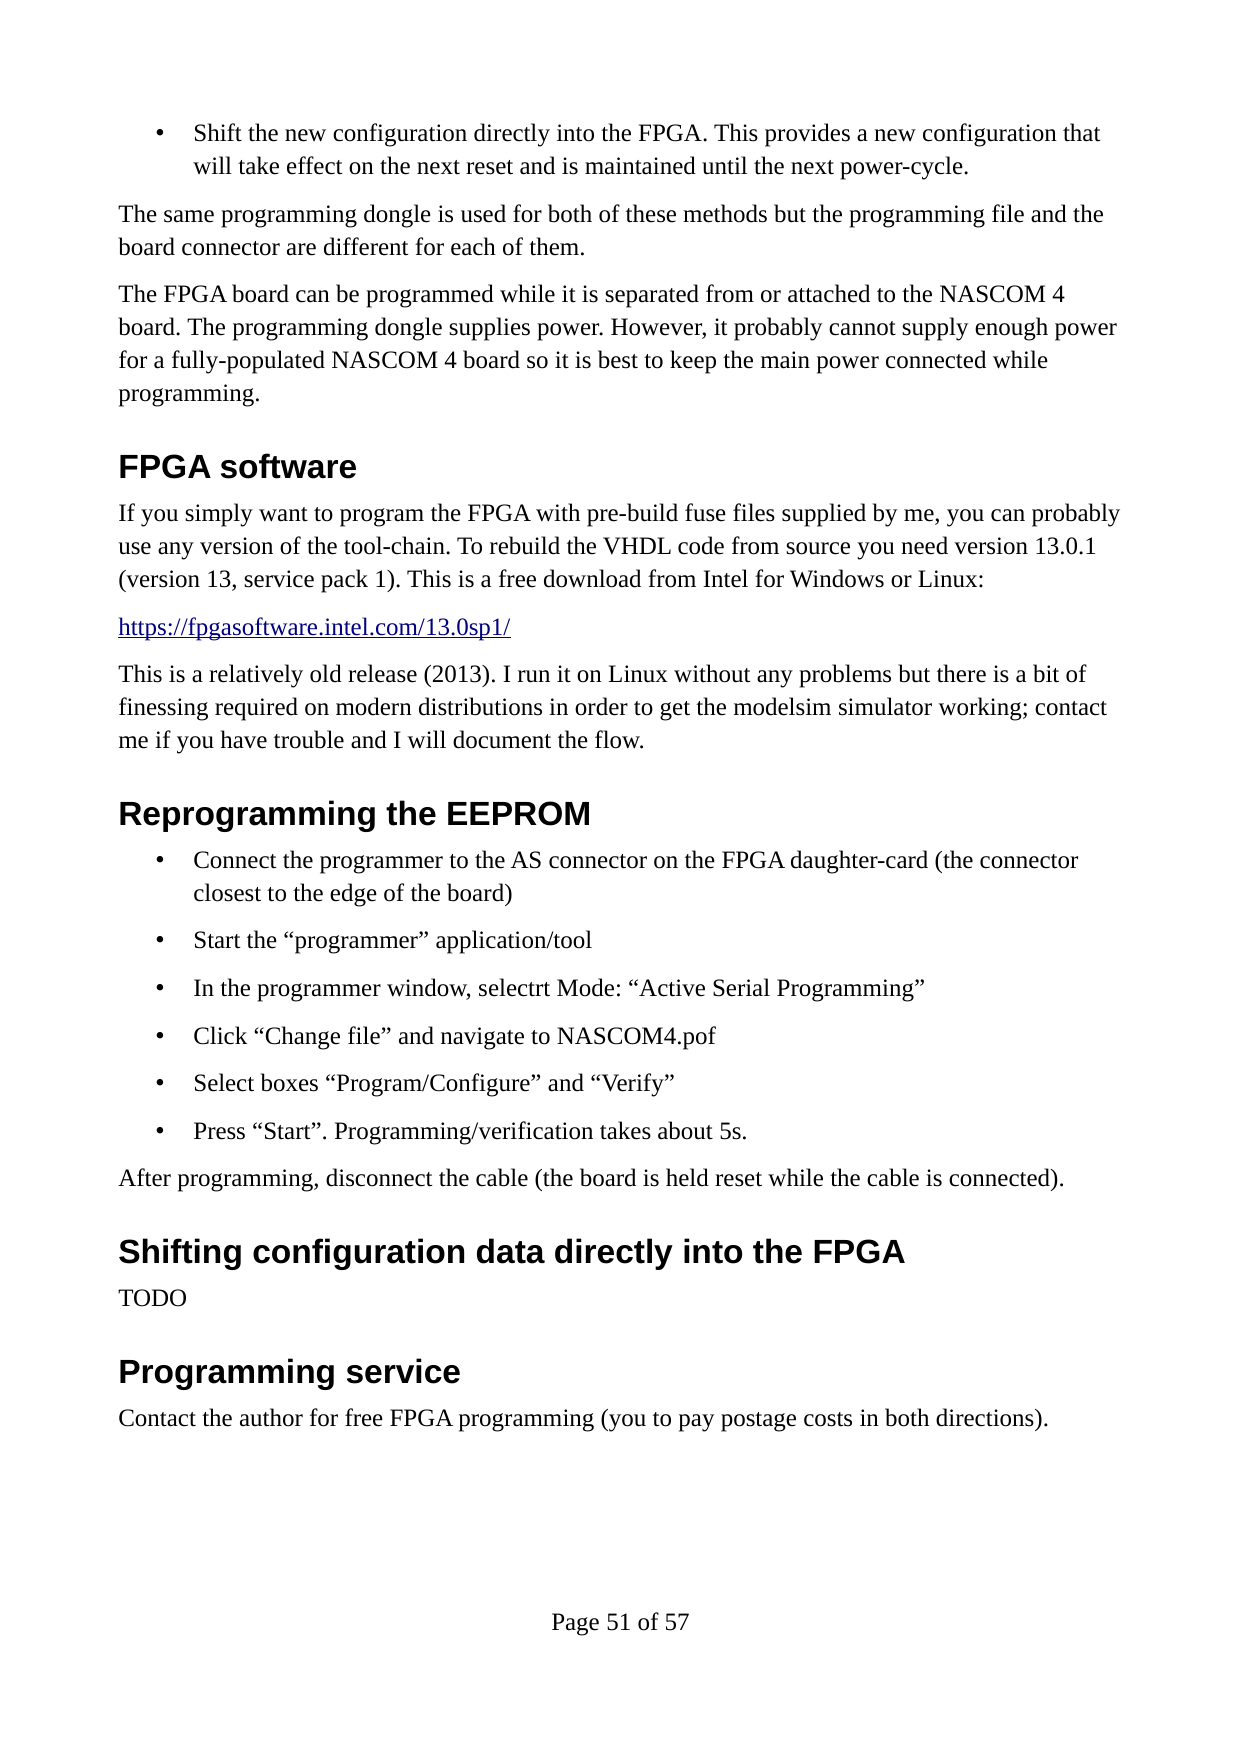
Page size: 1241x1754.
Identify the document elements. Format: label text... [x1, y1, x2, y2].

list Start the “programmer” application/tool [156, 926, 1122, 954]
subtitle Reprogramming the EEPROM [118, 794, 1122, 832]
text If you simply want to program the FPGA with pre-build fuse files supplied by me, you can probably use any version of the tool-chain. To rebuild the VHDL code from source you need version 13.0.1 (version 13, service pack 1). This is a free download from Intel for Windows or Linux: [118, 498, 1122, 593]
text This is a relatively old release (2013). I run it on Linux without any problems but there is a bit of finessing required on modern distributions in order to get the modelsim simulator working; contact me if you have trouble and I will document the flow. [118, 659, 1122, 754]
list Press “Start”. Programming/verification takes about 5s. [156, 1116, 1122, 1145]
text TODO [118, 1283, 1122, 1312]
list Connect the programmer to the AS connector on the FPGA daughter-card (the connector closest to the edge of the board) [156, 845, 1122, 907]
subtitle FPGA software [118, 447, 1122, 486]
list Select boxes “Program/Configure” and “Verify” [156, 1068, 1122, 1097]
list Shift the new configuration directly into the FPGA. This provides a new configuration that will take effect on the next reset and is maintained until the next power-cycle. [156, 118, 1122, 180]
subtitle Programming service [118, 1352, 1122, 1390]
text The same programming dongle is used for both of these methods but the programming file and the board connector are different for each of them. [118, 199, 1122, 261]
text The FPGA board can be programmed while it is separated from or attached to the NASCOM 4 board. The programming dongle supplies power. However, it probably cannot supply enough power for a fully-populated NASCOM 4 board so it is best to keep the main power connected while programming. [118, 279, 1122, 407]
subtitle Shifting configuration data directly into the FPGA [118, 1232, 1122, 1271]
list In the programmer window, selectrt Mode: “Active Serial Programming” [156, 973, 1122, 1002]
text After programming, disconnect the cable (the board is held reset while the cable is connected). [118, 1163, 1122, 1192]
text https://fpgasoftware.intel.com/13.0sp1/ [118, 612, 1122, 640]
text Contact the author for free FPGA programming (you to pay postage costs in both directions). [118, 1403, 1122, 1431]
list Click “Change file” and navigate to NASCOM4.pof [156, 1021, 1122, 1049]
